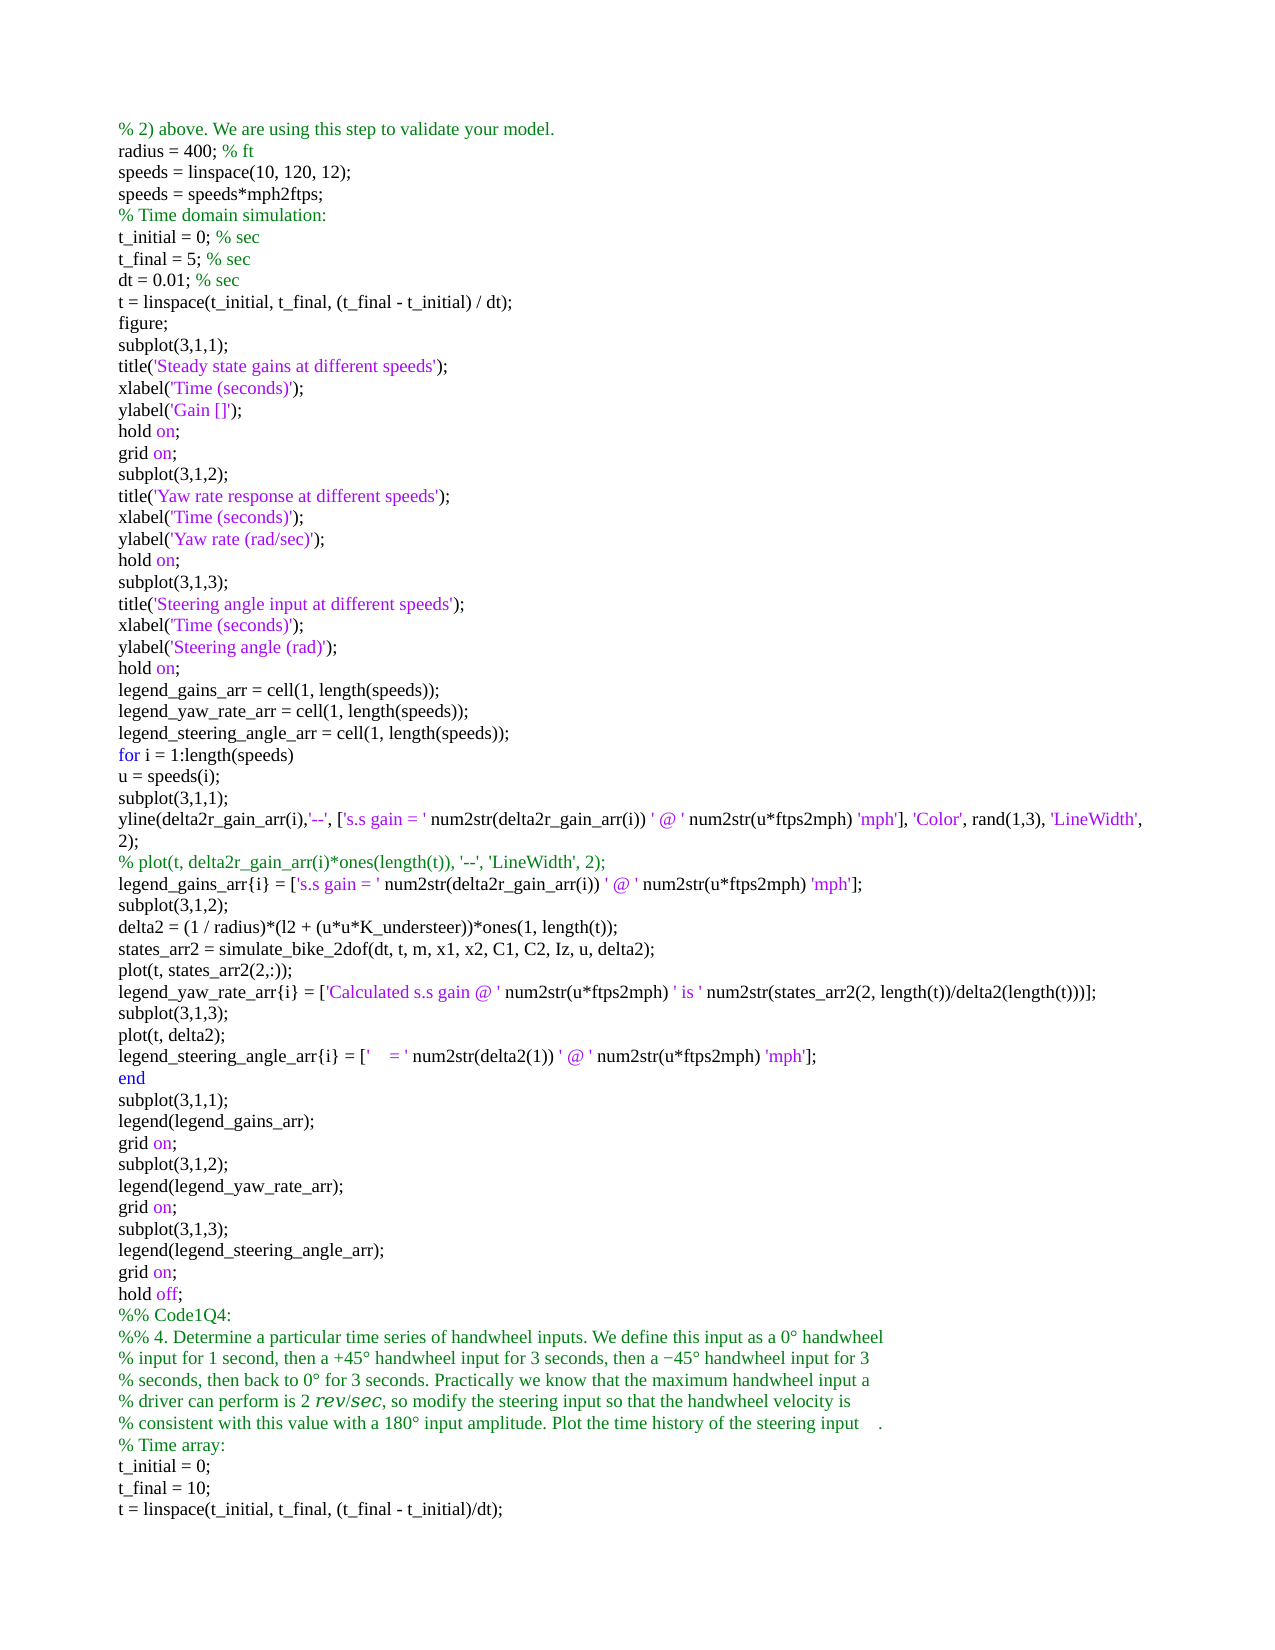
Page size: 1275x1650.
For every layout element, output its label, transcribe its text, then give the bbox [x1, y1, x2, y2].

text % 2) above. We are using this step to validate your model. [118, 118, 1157, 140]
text legend_steering_angle_arr = cell(1, length(speeds)); [118, 722, 1157, 743]
text grid on; [118, 442, 1157, 463]
text hold on; [118, 420, 1157, 442]
text t_final = 5; % sec [118, 247, 1157, 269]
text radius = 400; % ft [118, 140, 1157, 161]
text legend_gains_arr = cell(1, length(speeds)); [118, 679, 1157, 700]
text subplot(3,1,3); [118, 1002, 1157, 1024]
text %% 4. Determine a particular time series of handwheel inputs. We define this input as a 0° handwheel [118, 1326, 1157, 1347]
text t_initial = 0; % sec [118, 226, 1157, 247]
text ylabel('Gain []'); [118, 398, 1157, 420]
text % seconds, then back to 0° for 3 seconds. Practically we know that the maximum handwheel input a [118, 1369, 1157, 1390]
text subplot(3,1,2); [118, 463, 1157, 485]
text t = linspace(t_initial, t_final, (t_final - t_initial) / dt); [118, 291, 1157, 312]
text title('Yaw rate response at different speeds'); [118, 485, 1157, 506]
text subplot(3,1,3); [118, 571, 1157, 592]
text legend(legend_yaw_rate_arr); [118, 1175, 1157, 1196]
text states_arr2 = simulate_bike_2dof(dt, t, m, x1, x2, C1, C2, Iz, u, delta2); [118, 937, 1157, 959]
text subplot(3,1,1); [118, 334, 1157, 355]
text %% Code1Q4: [118, 1304, 1157, 1326]
text subplot(3,1,3); [118, 1218, 1157, 1239]
text xlabel('Time (seconds)'); [118, 614, 1157, 636]
text title('Steady state gains at different speeds'); [118, 355, 1157, 377]
text xlabel('Time (seconds)'); [118, 377, 1157, 398]
text speeds = speeds*mph2ftps; [118, 183, 1157, 204]
text plot(t, delta2); [118, 1024, 1157, 1045]
text t_final = 10; [118, 1477, 1157, 1498]
text % consistent with this value with a 180° input amplitude. Plot the time history of the steering input 𝛿. [118, 1412, 1157, 1433]
text subplot(3,1,2); [118, 1153, 1157, 1175]
text u = speeds(i); [118, 765, 1157, 787]
text xlabel('Time (seconds)'); [118, 506, 1157, 528]
text for i = 1:length(speeds) [118, 743, 1157, 765]
text % Time domain simulation: [118, 204, 1157, 226]
text legend_yaw_rate_arr = cell(1, length(speeds)); [118, 700, 1157, 722]
text subplot(3,1,1); [118, 1088, 1157, 1110]
text grid on; [118, 1196, 1157, 1218]
text legend_yaw_rate_arr{i} = ['Calculated s.s gain @ ' num2str(u*ftps2mph) ' is ' num2str(states_arr2(2, length(t))/delta2(length(t)))]; [118, 981, 1157, 1002]
text t = linspace(t_initial, t_final, (t_final - t_initial)/dt); [118, 1498, 1157, 1520]
text % input for 1 second, then a +45° handwheel input for 3 seconds, then a −45° handwheel input for 3 [118, 1347, 1157, 1369]
text yline(delta2r_gain_arr(i),'--', ['s.s gain = ' num2str(delta2r_gain_arr(i)) ' @ ' num2str(u*ftps2mph) 'mph'], 'Color', rand(1,3), 'LineWidth', 2); [118, 808, 1157, 851]
text t_initial = 0; [118, 1455, 1157, 1477]
text plot(t, states_arr2(2,:)); [118, 959, 1157, 981]
text grid on; [118, 1132, 1157, 1153]
text legend_steering_angle_arr{i} = ['𝛿 = ' num2str(delta2(1)) ' @ ' num2str(u*ftps2mph) 'mph']; [118, 1045, 1157, 1067]
text legend(legend_steering_angle_arr); [118, 1239, 1157, 1261]
text figure; [118, 312, 1157, 334]
text hold off; [118, 1282, 1157, 1304]
text grid on; [118, 1261, 1157, 1282]
text speeds = linspace(10, 120, 12); [118, 161, 1157, 183]
text title('Steering angle input at different speeds'); [118, 592, 1157, 614]
text subplot(3,1,1); [118, 787, 1157, 808]
text ylabel('Yaw rate (rad/sec)'); [118, 528, 1157, 549]
text % plot(t, delta2r_gain_arr(i)*ones(length(t)), '--', 'LineWidth', 2); [118, 851, 1157, 873]
text dt = 0.01; % sec [118, 269, 1157, 291]
text ylabel('Steering angle (rad)'); [118, 636, 1157, 657]
text subplot(3,1,2); [118, 894, 1157, 916]
text legend(legend_gains_arr); [118, 1110, 1157, 1132]
text delta2 = (1 / radius)*(l2 + (u*u*K_understeer))*ones(1, length(t)); [118, 916, 1157, 937]
text hold on; [118, 657, 1157, 679]
text % driver can perform is 2 𝑟𝑒𝑣/𝑠𝑒𝑐, so modify the steering input so that the handwheel velocity is [118, 1390, 1157, 1412]
text % Time array: [118, 1433, 1157, 1455]
text legend_gains_arr{i} = ['s.s gain = ' num2str(delta2r_gain_arr(i)) ' @ ' num2str(u*ftps2mph) 'mph']; [118, 873, 1157, 894]
text end [118, 1067, 1157, 1088]
text hold on; [118, 549, 1157, 571]
